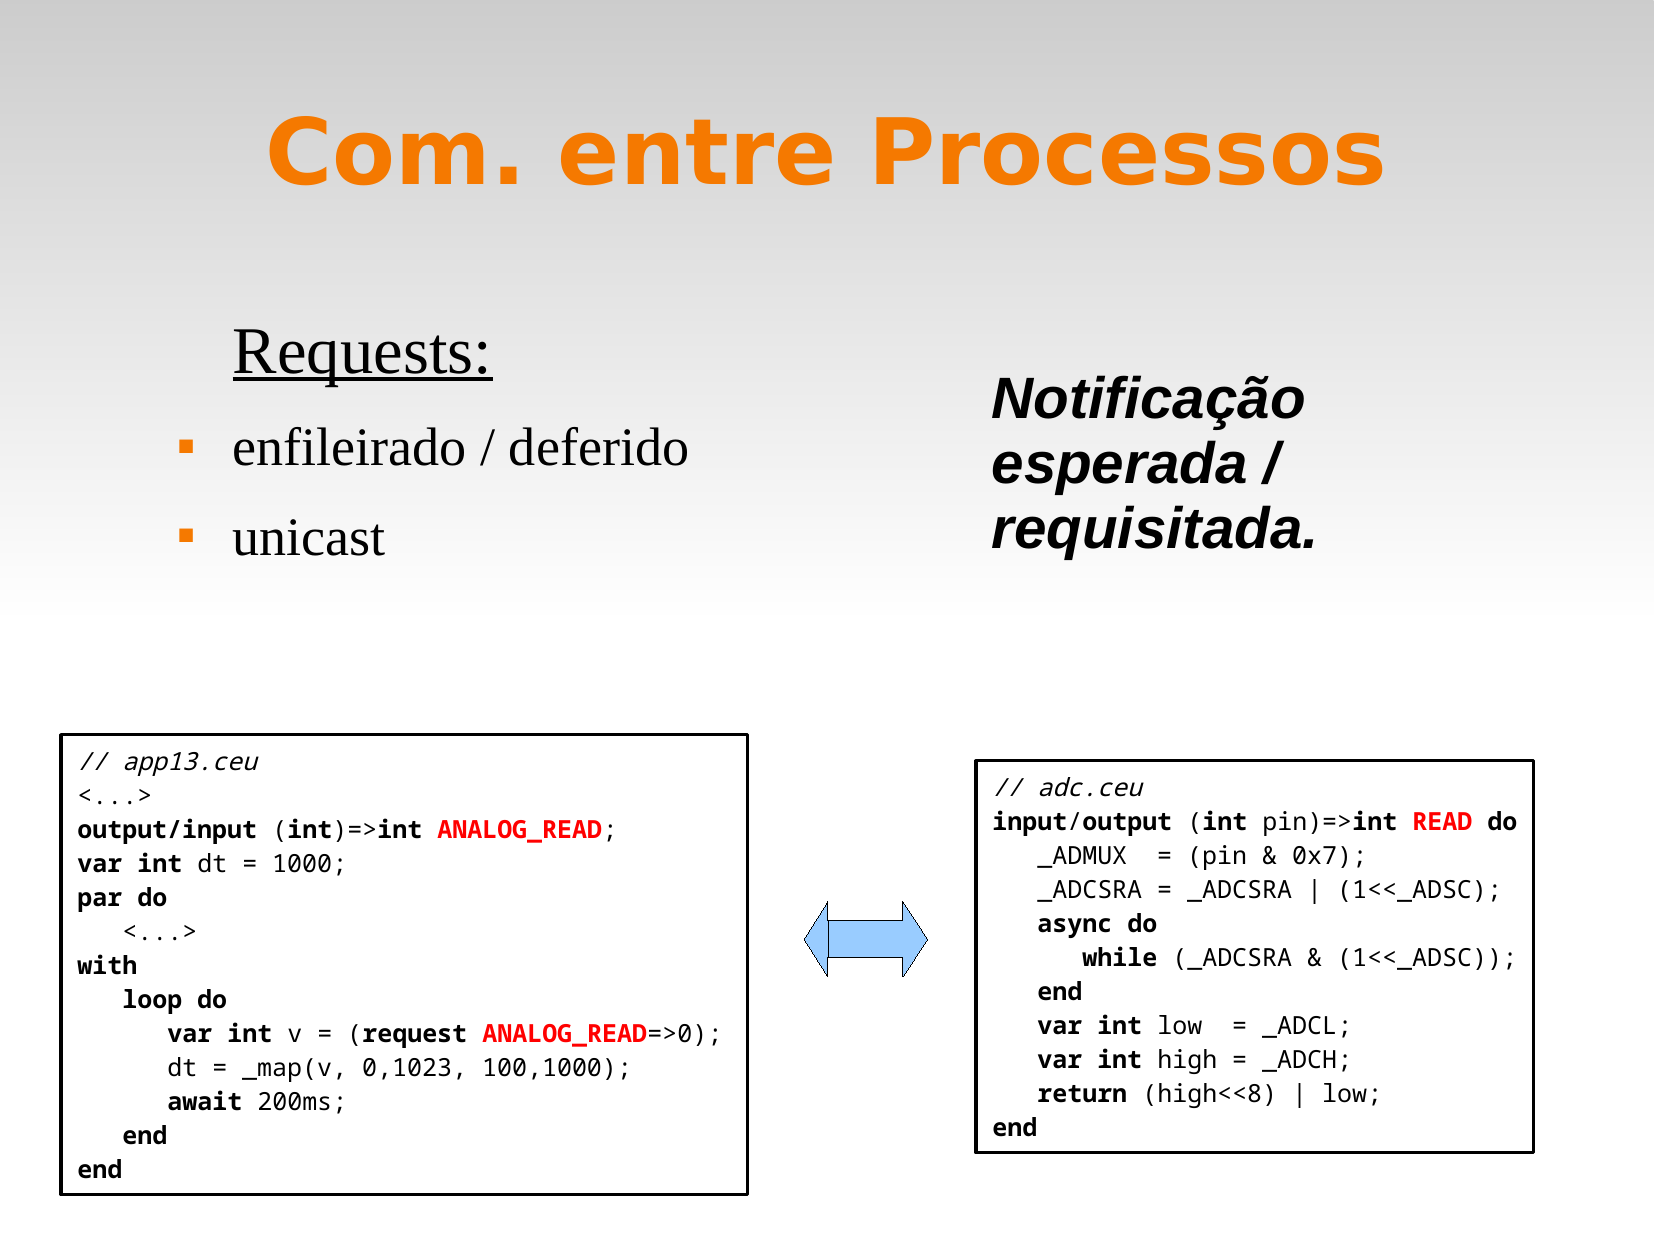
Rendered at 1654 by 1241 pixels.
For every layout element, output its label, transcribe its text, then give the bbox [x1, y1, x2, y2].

text_box [804, 901, 928, 977]
text_box // adc.ceu input/output (int pin)=>int READ do _ADMUX = (pin & 0x7); _ADCSRA = _ADCSRA | (1<<_ADSC); async do while (_ADCSRA & (1<<_ADSC)); end var int low = _ADCL; var int high = _ADCH; return (high<<8) | low; end [976, 760, 1534, 1104]
text_box // app13.ceu <...> output/input (int)=>int ANALOG_READ; var int dt = 1000; par do <...> with loop do var int v = (request ANALOG_READ=>0); dt = _map(v, 0,1023, 100,1000); await 200ms; end end [61, 734, 748, 1137]
text_box Notificação esperada / requisitada. [976, 358, 1441, 612]
title Com. entre Processos [82, 49, 1571, 257]
list Requests: enfileirado / deferido unicast [90, 313, 879, 676]
